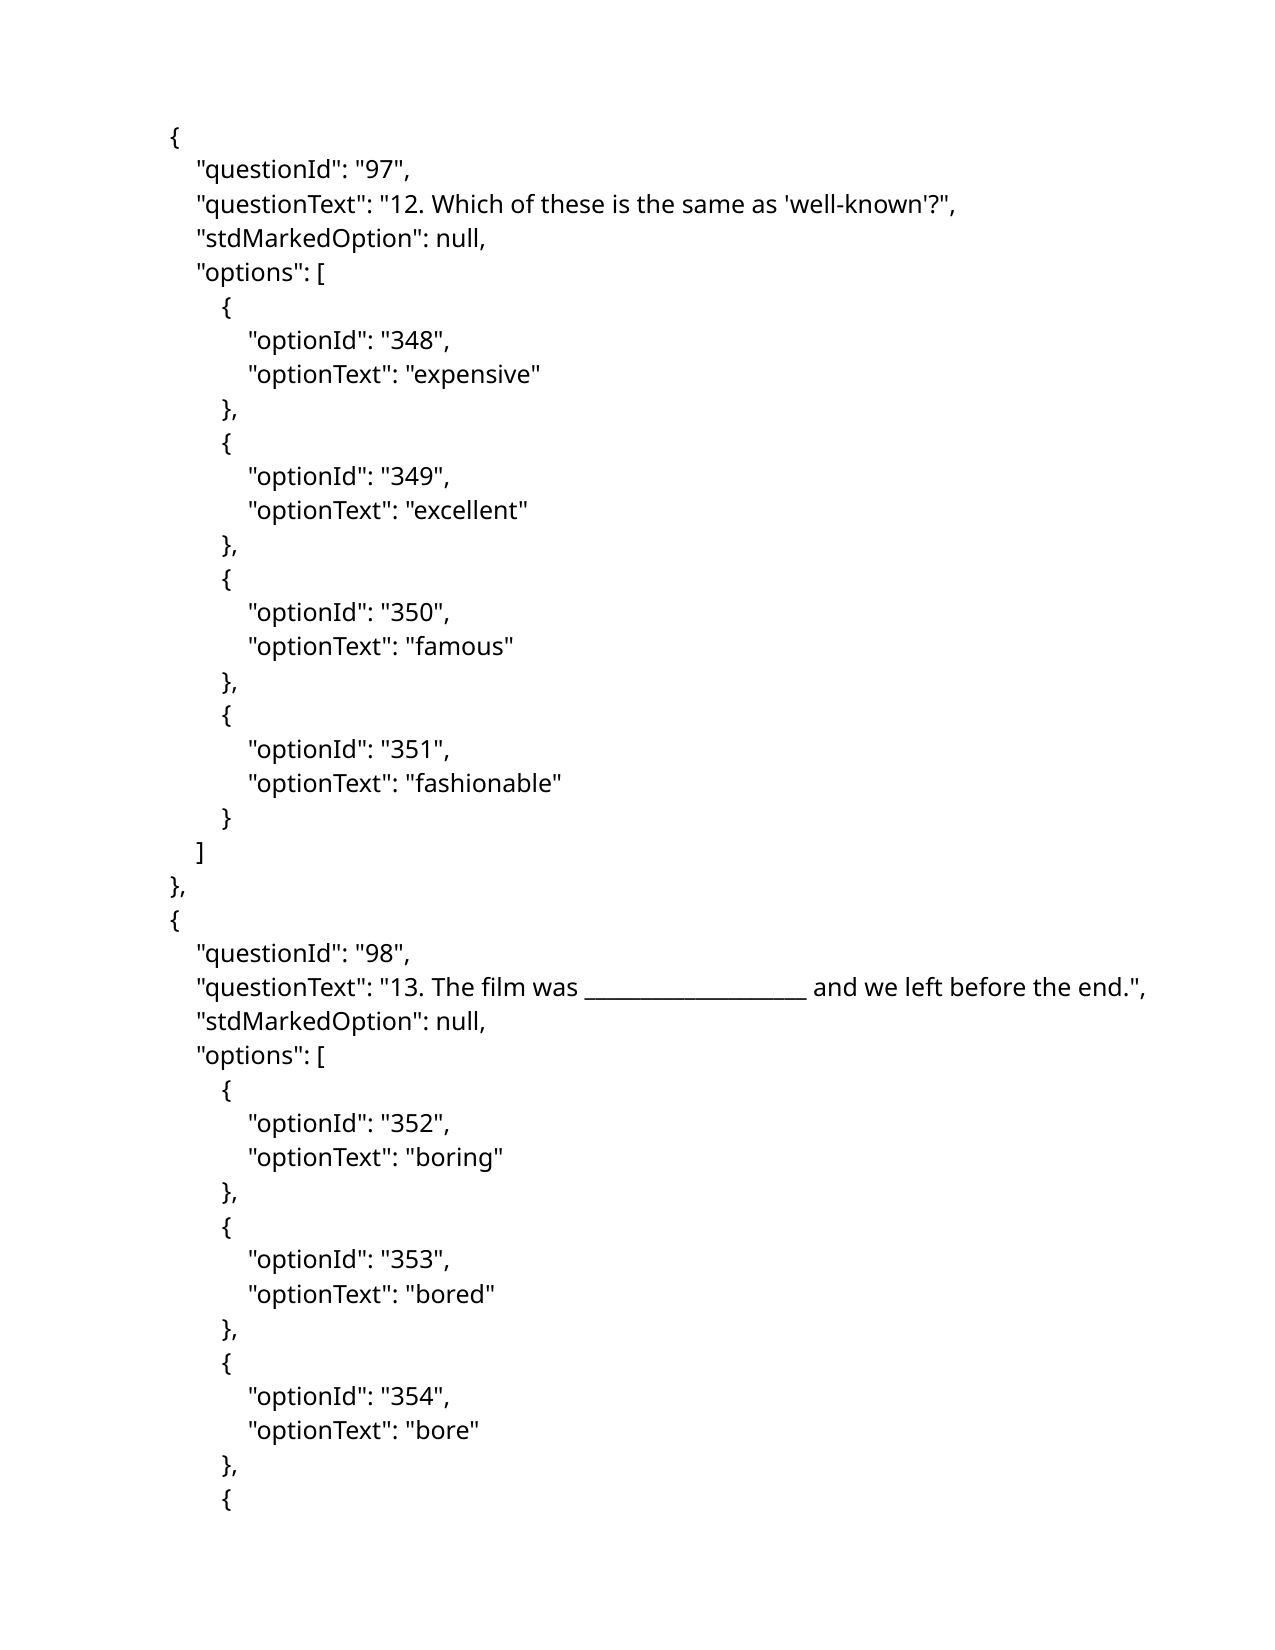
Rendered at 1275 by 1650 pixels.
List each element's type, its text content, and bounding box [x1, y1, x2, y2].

text { "questionId": "97", "questionText": "12. Which of these is the same as 'well-known'?", "stdMarkedOption": null, "options": [ { "optionId": "348", "optionText": "expensive" }, { "optionId": "349", "optionText": "excellent" }, { "optionId": "350", "optionText": "famous" }, { "optionId": "351", "optionText": "fashionable" } ] }, { "questionId": "98", "questionText": "13. The film was ____________________ and we left before the end.", "stdMarkedOption": null, "options": [ { "optionId": "352", "optionText": "boring" }, { "optionId": "353", "optionText": "bored" }, { "optionId": "354", "optionText": "bore" }, { [118, 118, 1157, 1515]
